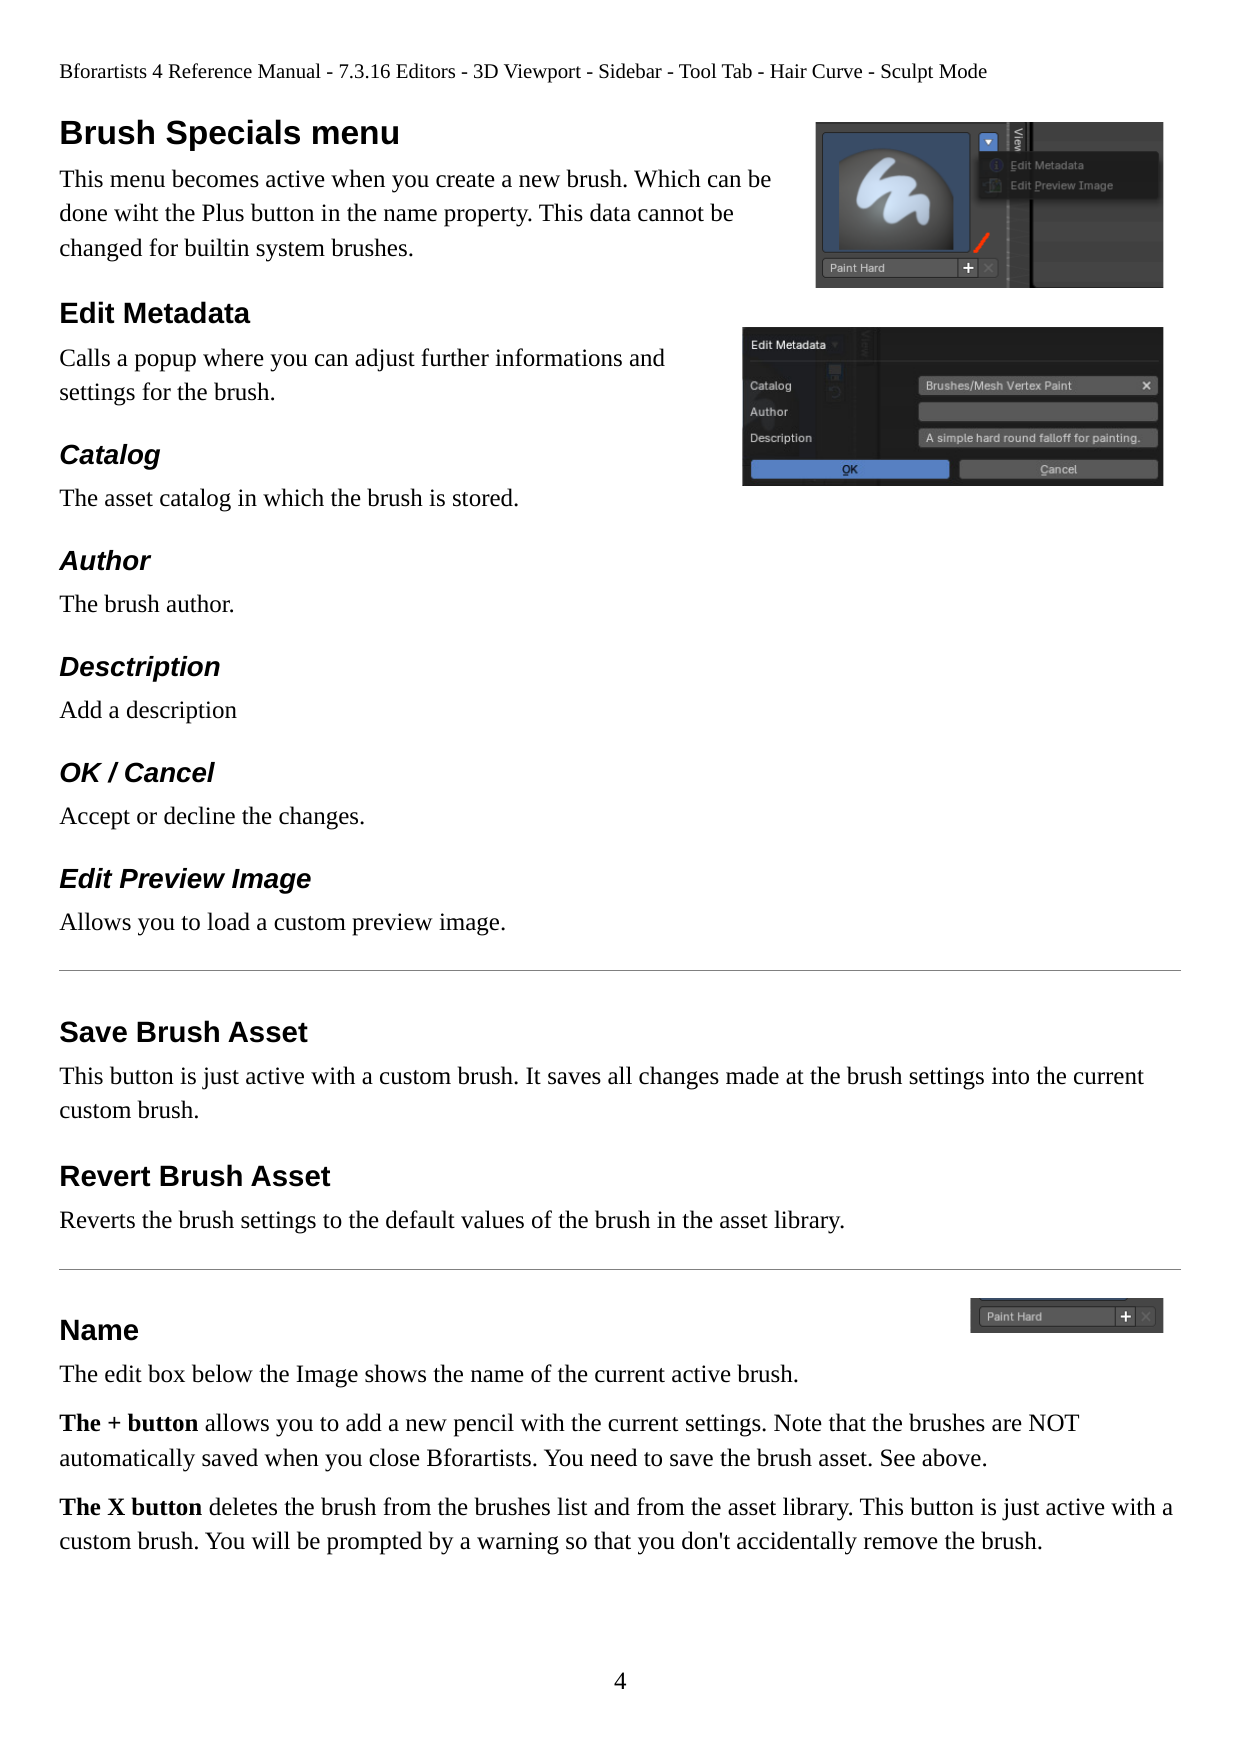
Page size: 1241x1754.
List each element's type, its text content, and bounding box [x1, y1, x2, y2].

subtitle Name [59, 1313, 1181, 1347]
subtitle Catalog [59, 439, 742, 471]
text Add a description [59, 695, 1181, 724]
text Calls a popup where you can adjust further informations and settings for the brush. [59, 343, 742, 406]
text This menu becomes active when you create a new brush. Which can be done wiht the Plus button in the name property. This data cannot be changed for builtin system brushes. [59, 164, 815, 261]
text Reverts the brush settings to the default values of the brush in the asset library. [59, 1205, 1181, 1234]
subtitle Revert Brush Asset [59, 1159, 1181, 1193]
text Accept or decline the changes. [59, 801, 1181, 829]
subtitle Edit Metadata [59, 296, 1181, 330]
picture [970, 1298, 1164, 1333]
text The edit box below the Image shows the name of the current active brush. [59, 1359, 1181, 1388]
picture [742, 327, 1164, 486]
subtitle OK / Cancel [59, 756, 1181, 788]
subtitle Edit Preview Image [59, 862, 1181, 894]
text The + button allows you to add a new pencil with the current settings. Note that the brushes are NOT automatically saved when you close Bforartists. You need to save the brush asset. See above. [59, 1408, 1181, 1472]
text The X button deletes the brush from the brushes list and from the asset library. This button is just active with a custom brush. You will be prompted by a warning so that you don't accidentally remove the brush. [59, 1492, 1181, 1555]
picture [815, 122, 1164, 288]
subtitle Desctription [59, 651, 1181, 682]
text The asset catalog in which the brush is stored. [59, 483, 1181, 512]
subtitle Save Brush Asset [59, 1014, 1181, 1048]
text The brush author. [59, 589, 1181, 618]
subtitle Brush Specials menu [59, 113, 1181, 151]
text This button is just active with a custom brush. It saves all changes made at the brush settings into the current custom brush. [59, 1061, 1181, 1124]
subtitle [1164, 439, 1181, 471]
text Allows you to load a custom preview image. [59, 907, 1181, 936]
subtitle Author [59, 544, 1181, 576]
